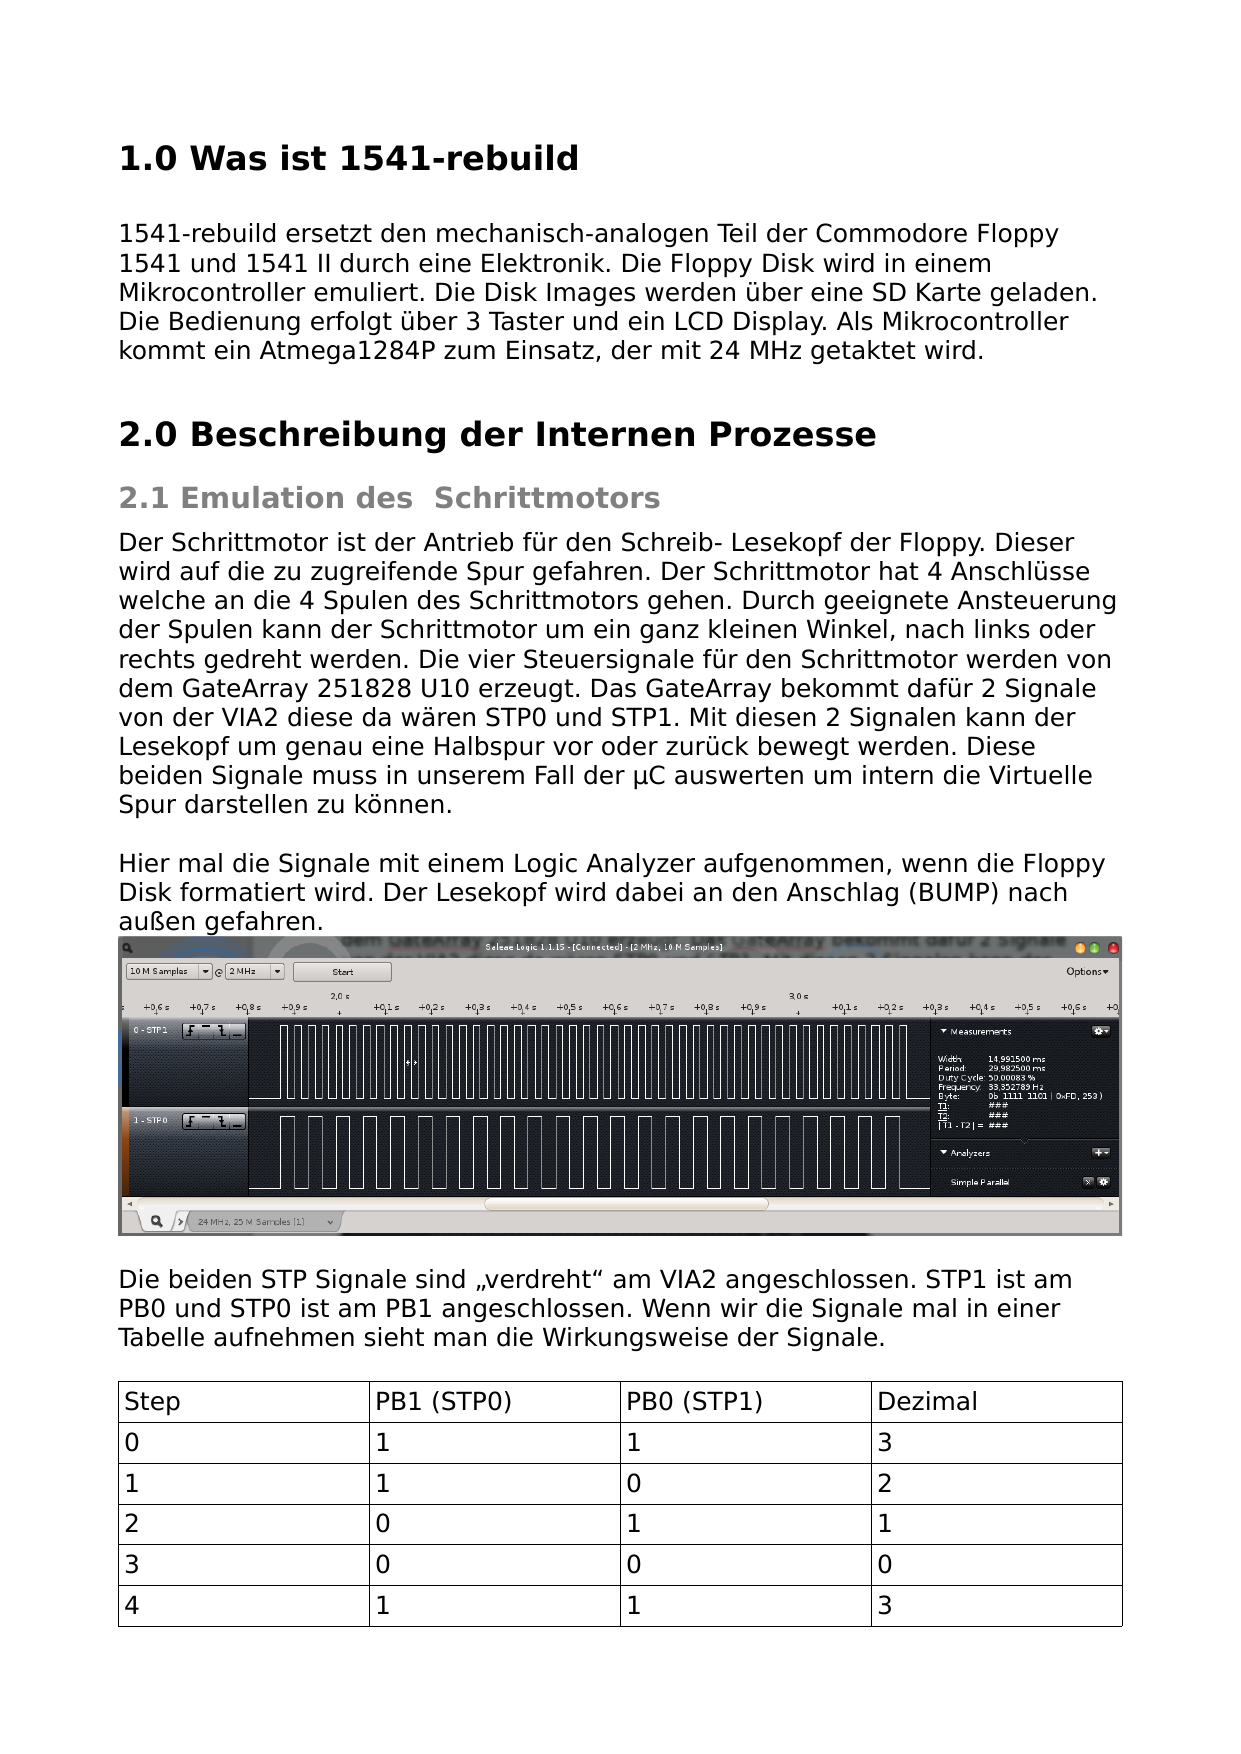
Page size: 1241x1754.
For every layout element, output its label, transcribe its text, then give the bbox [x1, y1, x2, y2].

table_header Dezimal [872, 1382, 1122, 1422]
table_cell 1 [872, 1505, 1122, 1544]
table_cell 1 [621, 1586, 871, 1626]
table_cell 0 [621, 1545, 871, 1585]
table_cell 1 [621, 1423, 871, 1463]
subtitle 2.1 Emulation des Schrittmotors [118, 482, 1122, 516]
table_cell 0 [872, 1545, 1122, 1585]
table_header PB1 (STP0) [370, 1382, 620, 1422]
text Hier mal die Signale mit einem Logic Analyzer aufgenommen, wenn die Floppy Disk formatiert wird. Der Lesekopf wird dabei an den Anschlag (BUMP) nach außen gefahren. [118, 849, 1122, 936]
table_cell 3 [872, 1423, 1122, 1463]
table_cell 2 [872, 1464, 1122, 1504]
table_cell 0 [370, 1505, 620, 1544]
table_cell 0 [370, 1545, 620, 1585]
subtitle 1.0 Was ist 1541-rebuild [118, 139, 1122, 178]
text 1541-rebuild ersetzt den mechanisch-analogen Teil der Commodore Floppy 1541 und 1541 II durch eine Elektronik. Die Floppy Disk wird in einem Mikrocontroller emuliert. Die Disk Images werden über eine SD Karte geladen. Die Bedienung erfolgt über 3 Taster und ein LCD Display. Als Mikrocontroller kommt ein Atmega1284P zum Einsatz, der mit 24 MHz getaktet wird. [118, 220, 1122, 366]
table_cell 3 [872, 1586, 1122, 1626]
table_header Step [119, 1382, 369, 1422]
table_cell 0 [621, 1464, 871, 1504]
table_cell 2 [119, 1505, 369, 1544]
table_cell 1 [370, 1586, 620, 1626]
subtitle 2.0 Beschreibung der Internen Prozesse [118, 416, 1122, 454]
table_cell 3 [119, 1545, 369, 1585]
table_cell 4 [119, 1586, 369, 1626]
table_cell 1 [370, 1423, 620, 1463]
table_cell 0 [119, 1423, 369, 1463]
picture [118, 936, 1123, 1236]
table_cell 1 [119, 1464, 369, 1504]
text Der Schrittmotor ist der Antrieb für den Schreib- Lesekopf der Floppy. Dieser wird auf die zu zugreifende Spur gefahren. Der Schrittmotor hat 4 Anschlüsse welche an die 4 Spulen des Schrittmotors gehen. Durch geeignete Ansteuerung der Spulen kann der Schrittmotor um ein ganz kleinen Winkel, nach links oder rechts gedreht werden. Die vier Steuersignale für den Schrittmotor werden von dem GateArray 251828 U10 erzeugt. Das GateArray bekommt dafür 2 Signale von der VIA2 diese da wären STP0 und STP1. Mit diesen 2 Signalen kann der Lesekopf um genau eine Halbspur vor oder zurück bewegt werden. Diese beiden Signale muss in unserem Fall der µC auswerten um intern die Virtuelle Spur darstellen zu können. [118, 528, 1122, 820]
text Die beiden STP Signale sind „verdreht“ am VIA2 angeschlossen. STP1 ist am PB0 und STP0 ist am PB1 angeschlossen. Wenn wir die Signale mal in einer Tabelle aufnehmen sieht man die Wirkungsweise der Signale. [118, 1265, 1122, 1352]
table_header PB0 (STP1) [621, 1382, 871, 1422]
table_cell 1 [621, 1505, 871, 1544]
table_cell 1 [370, 1464, 620, 1504]
